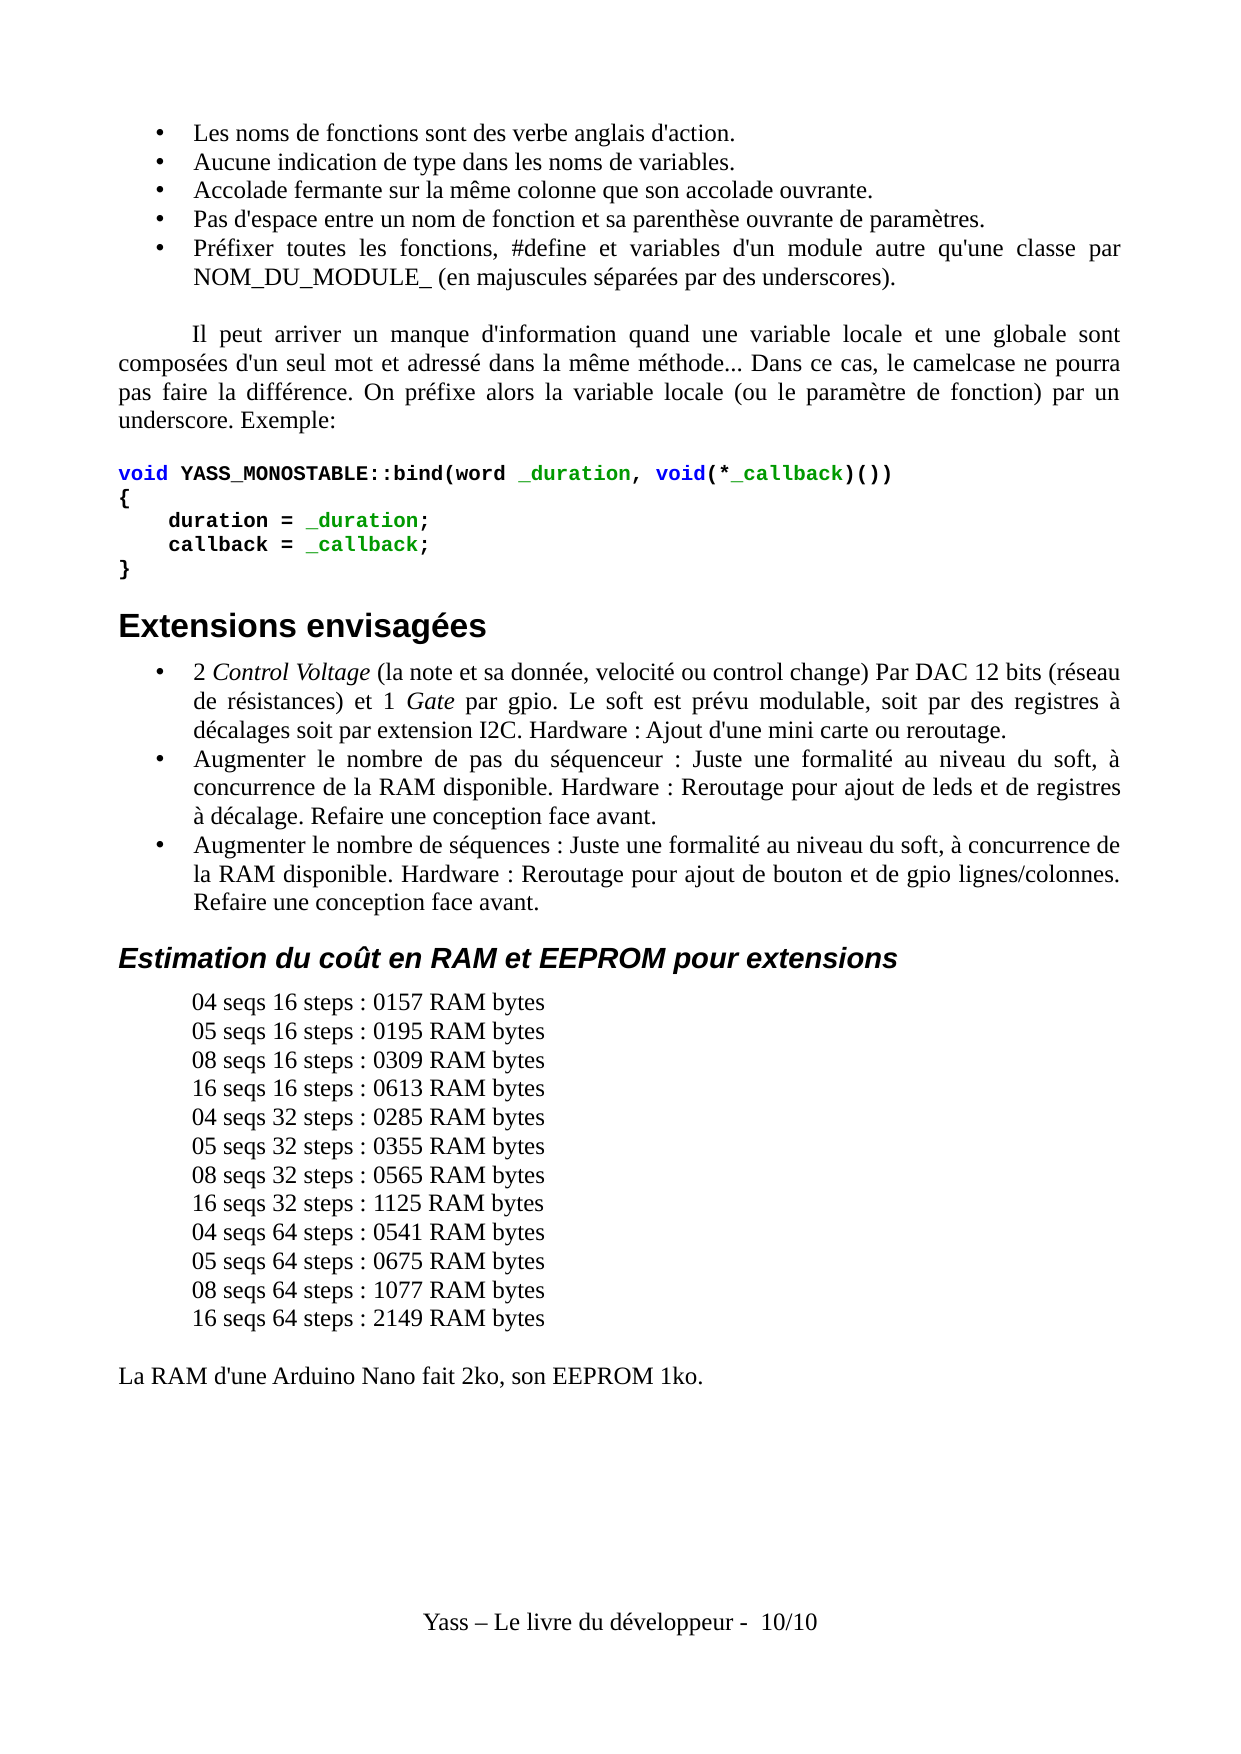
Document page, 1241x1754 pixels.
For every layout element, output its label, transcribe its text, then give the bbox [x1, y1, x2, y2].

text La RAM d'une Arduino Nano fait 2ko, son EEPROM 1ko. [118, 1361, 1122, 1390]
text } [118, 558, 1122, 581]
text Il peut arriver un manque d'information quand une variable locale et une globale sont composées d'un seul mot et adressé dans la même méthode... Dans ce cas, le camelcase ne pourra pas faire la différence. On préfixe alors la variable locale (ou le paramètre de fonction) par un underscore. Exemple: [118, 319, 1122, 434]
list Pas d'espace entre un nom de fonction et sa parenthèse ouvrante de paramètres. [156, 204, 1122, 233]
subtitle Estimation du coût en RAM et EEPROM pour extensions [118, 941, 1122, 975]
list Les noms de fonctions sont des verbe anglais d'action. [156, 118, 1122, 147]
list 2 Control Voltage (la note et sa donnée, velocité ou control change) Par DAC 12 bits (réseau de résistances) et 1 Gate par gpio. Le soft est prévu modulable, soit par des registres à décalages soit par extension I2C. Hardware : Ajout d'une mini carte ou reroutage. [156, 657, 1122, 744]
list Augmenter le nombre de pas du séquenceur : Juste une formalité au niveau du soft, à concurrence de la RAM disponible. Hardware : Reroutage pour ajout de leds et de registres à décalage. Refaire une conception face avant. [156, 744, 1122, 830]
text 04 seqs 16 steps : 0157 RAM bytes 05 seqs 16 steps : 0195 RAM bytes 08 seqs 16 steps : 0309 RAM bytes 16 seqs 16 steps : 0613 RAM bytes 04 seqs 32 steps : 0285 RAM bytes 05 seqs 32 steps : 0355 RAM bytes 08 seqs 32 steps : 0565 RAM bytes 16 seqs 32 steps : 1125 RAM bytes 04 seqs 64 steps : 0541 RAM bytes 05 seqs 64 steps : 0675 RAM bytes 08 seqs 64 steps : 1077 RAM bytes 16 seqs 64 steps : 2149 RAM bytes [118, 987, 1122, 1332]
text duration = _duration; [118, 510, 1122, 534]
list Préfixer toutes les fonctions, #define et variables d'un module autre qu'une classe par NOM_DU_MODULE_ (en majuscules séparées par des underscores). [156, 233, 1122, 291]
list Augmenter le nombre de séquences : Juste une formalité au niveau du soft, à concurrence de la RAM disponible. Hardware : Reroutage pour ajout de bouton et de gpio lignes/colonnes. Refaire une conception face avant. [156, 830, 1122, 916]
list Accolade fermante sur la même colonne que son accolade ouvrante. [156, 176, 1122, 204]
text callback = _callback; [118, 534, 1122, 558]
text void YASS_MONOSTABLE::bind(word _duration, void(*_callback)()) [118, 463, 1122, 487]
text { [118, 487, 1122, 510]
list Aucune indication de type dans les noms de variables. [156, 147, 1122, 176]
subtitle Extensions envisagées [118, 606, 1122, 645]
